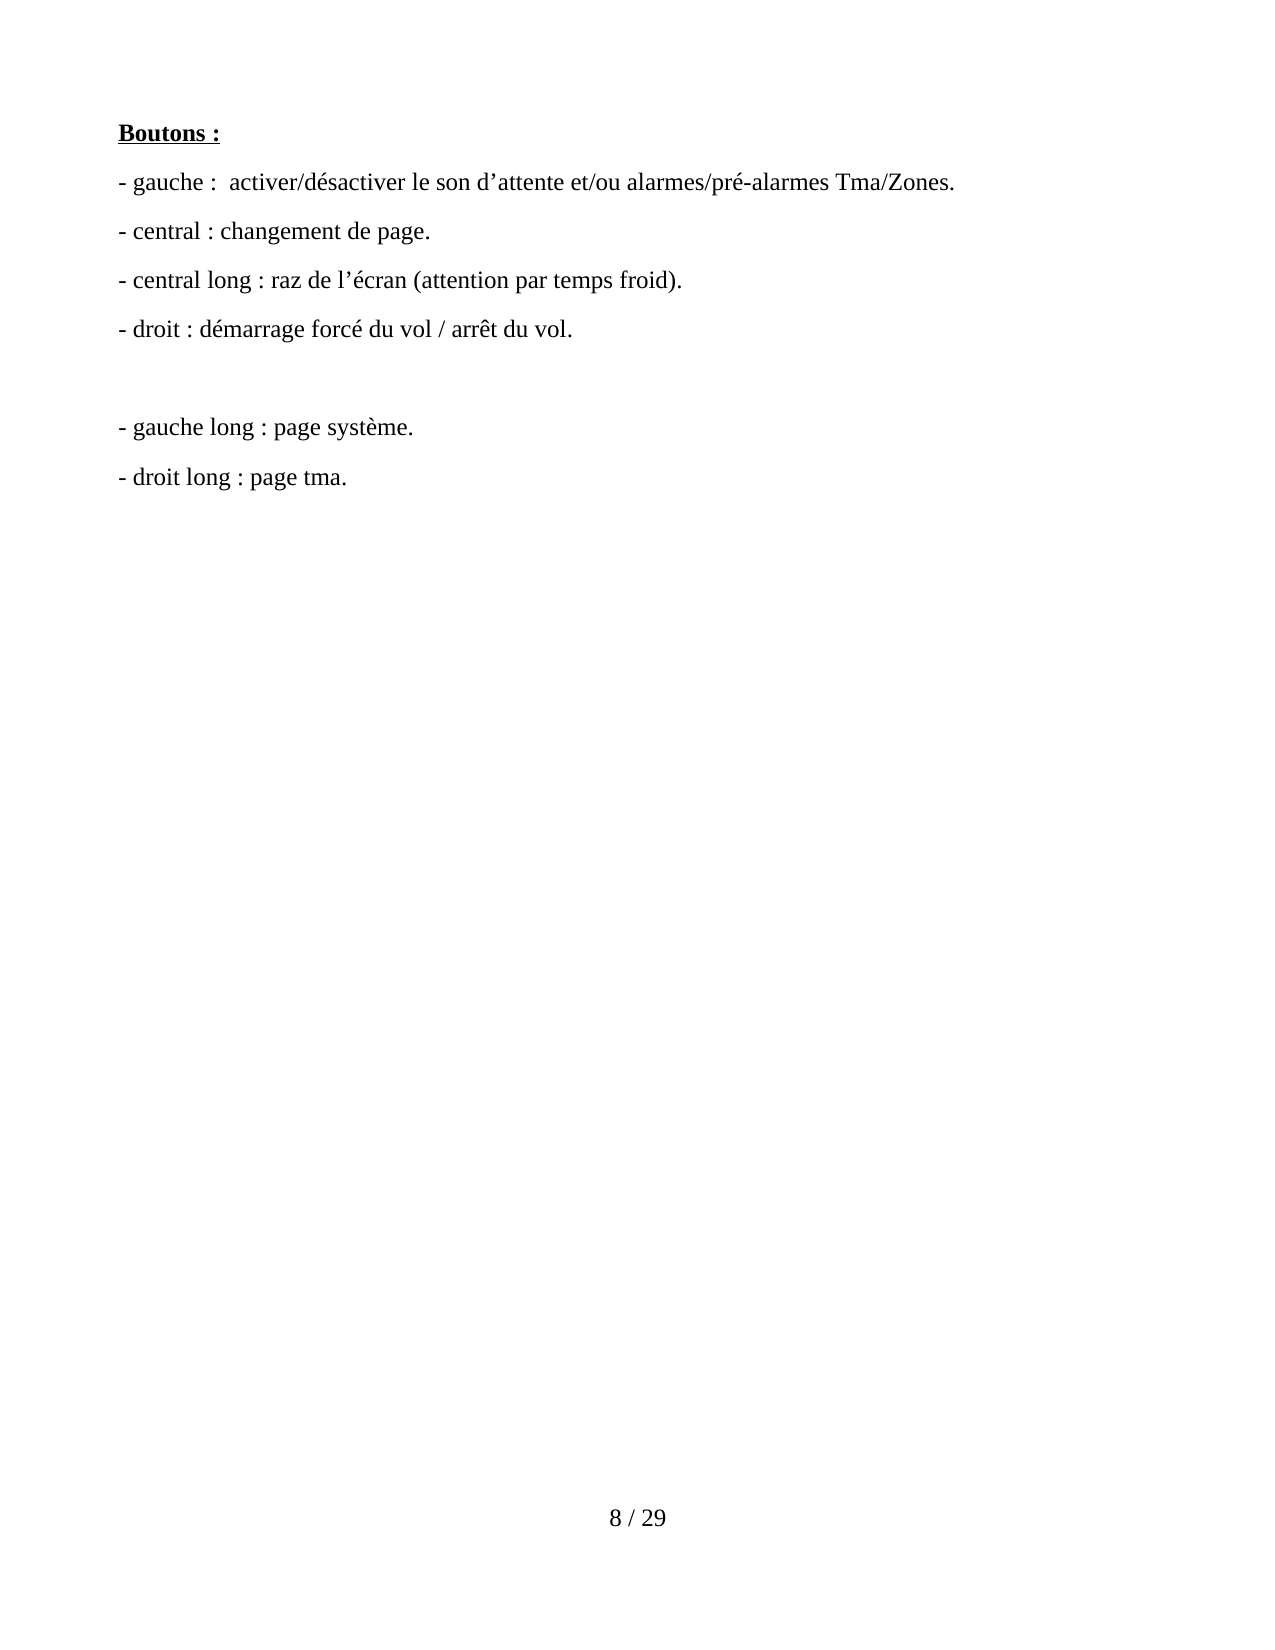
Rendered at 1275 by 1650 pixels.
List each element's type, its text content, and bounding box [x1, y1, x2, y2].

text - droit long : page tma. [118, 462, 1157, 490]
text - gauche : activer/désactiver le son d’attente et/ou alarmes/pré-alarmes Tma/Zones. [118, 167, 1157, 196]
text - gauche long : page système. [118, 412, 1157, 441]
text - central long : raz de l’écran (attention par temps froid). [118, 265, 1157, 294]
text Boutons : [118, 118, 1157, 147]
text - droit : démarrage forcé du vol / arrêt du vol. [118, 314, 1157, 343]
text - central : changement de page. [118, 216, 1157, 245]
